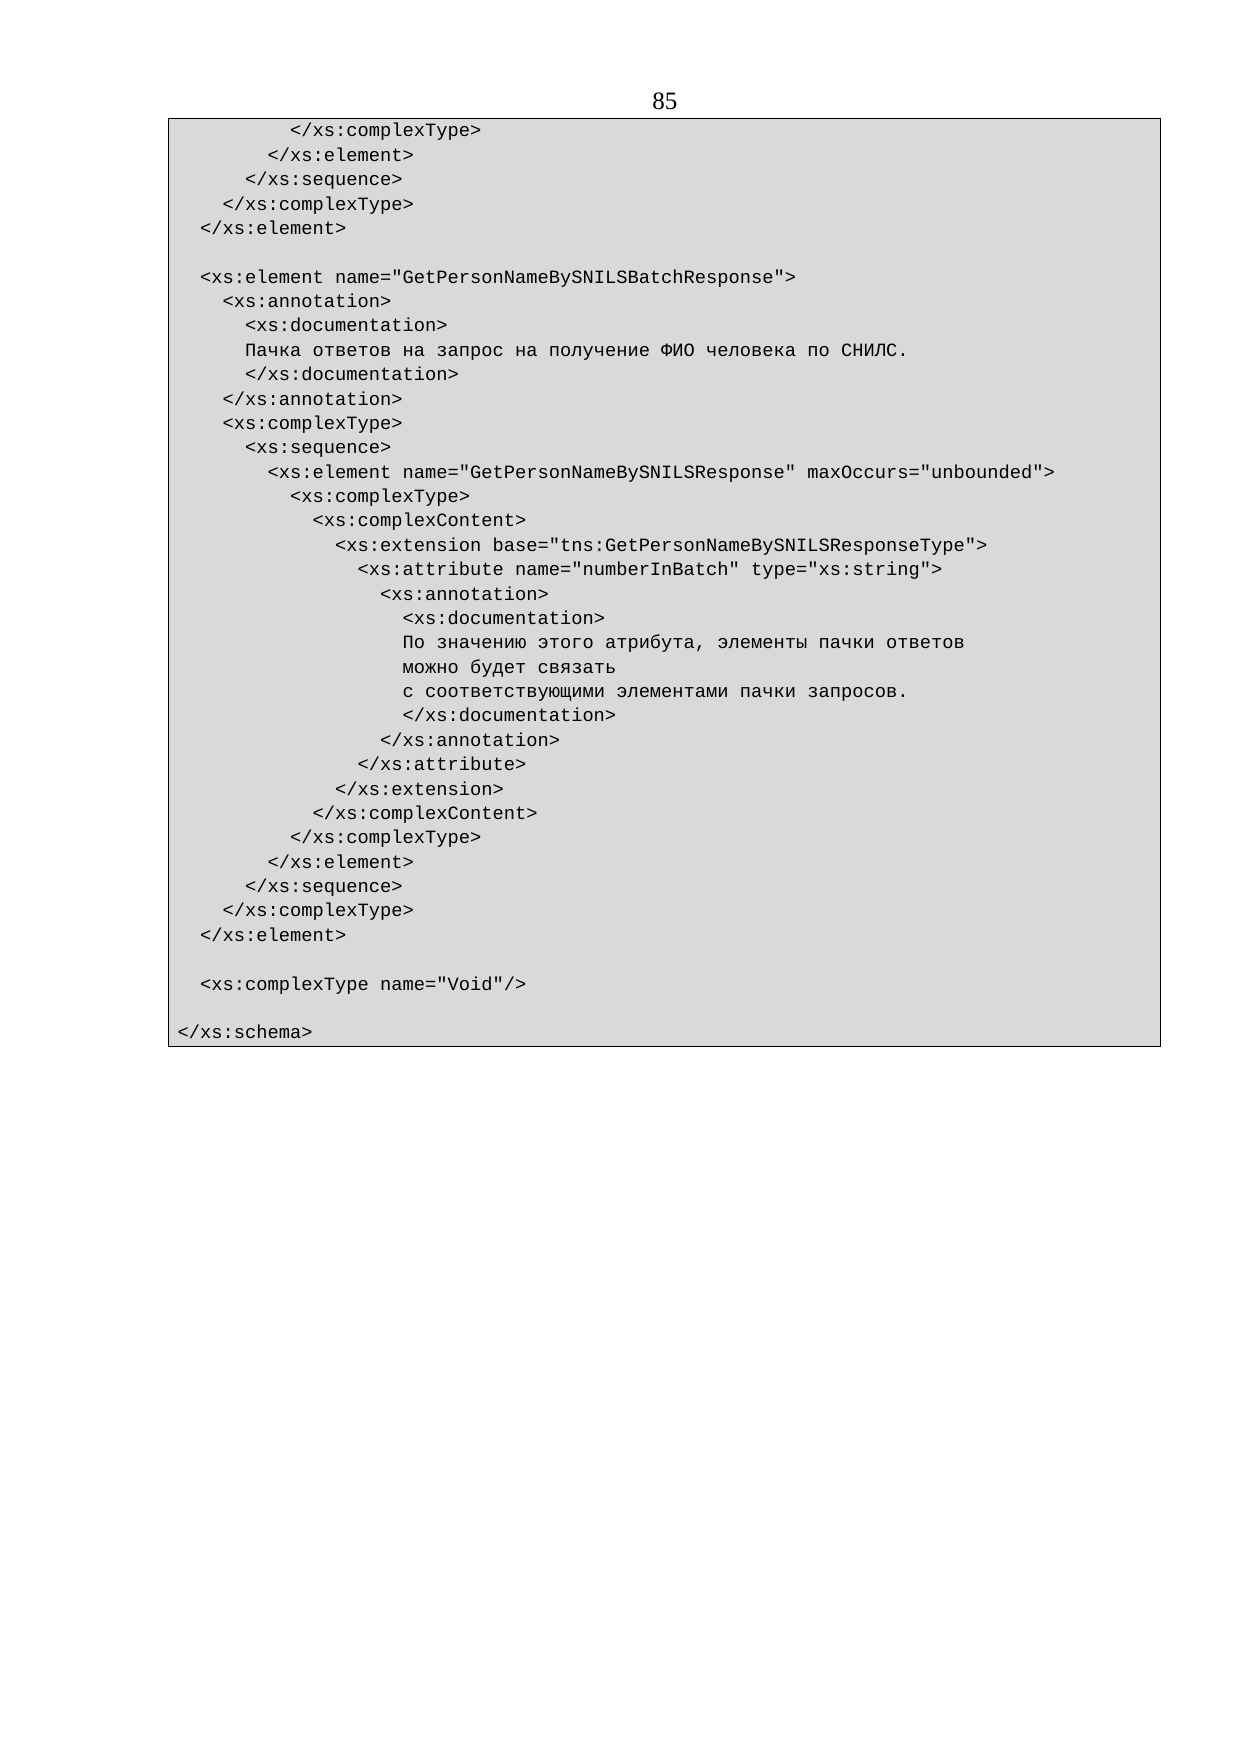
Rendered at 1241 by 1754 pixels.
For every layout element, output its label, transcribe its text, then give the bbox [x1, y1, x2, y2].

text </xs:complexType> [169, 898, 1160, 922]
text <xs:attribute name="numberInBatch" type="xs:string"> [169, 557, 1160, 581]
text </xs:complexType> [169, 119, 1160, 142]
text <xs:extension base="tns:GetPersonNameBySNILSResponseType"> [169, 532, 1160, 557]
text <xs:sequence> [169, 435, 1160, 459]
text <xs:element name="GetPersonNameBySNILSBatchResponse"> [169, 264, 1160, 289]
text </xs:schema> [169, 1020, 1160, 1046]
text </xs:documentation> [169, 362, 1160, 386]
text Пачка ответов на запрос на получение ФИО человека по СНИЛС. [169, 337, 1160, 362]
text </xs:sequence> [169, 167, 1160, 191]
text </xs:annotation> [169, 386, 1160, 411]
text </xs:element> [169, 922, 1160, 947]
text <xs:documentation> [169, 313, 1160, 337]
text <xs:complexType> [169, 484, 1160, 508]
text </xs:sequence> [169, 874, 1160, 898]
text </xs:complexType> [169, 191, 1160, 216]
text По значению этого атрибута, элементы пачки ответов [169, 630, 1160, 654]
text можно будет связать [169, 654, 1160, 679]
text <xs:annotation> [169, 289, 1160, 313]
text </xs:documentation> [169, 703, 1160, 727]
text </xs:element> [169, 216, 1160, 240]
text с соответствующими элементами пачки запросов. [169, 679, 1160, 703]
text </xs:element> [169, 849, 1160, 874]
text <xs:documentation> [169, 606, 1160, 630]
text </xs:annotation> [169, 727, 1160, 752]
text <xs:complexType> [169, 411, 1160, 435]
text </xs:attribute> [169, 752, 1160, 776]
text </xs:complexContent> [169, 801, 1160, 825]
text </xs:extension> [169, 776, 1160, 801]
text <xs:annotation> [169, 581, 1160, 606]
text <xs:element name="GetPersonNameBySNILSResponse" maxOccurs="unbounded"> [169, 459, 1160, 484]
text <xs:complexContent> [169, 508, 1160, 532]
text </xs:element> [169, 142, 1160, 167]
text </xs:complexType> [169, 825, 1160, 849]
text <xs:complexType name="Void"/> [169, 971, 1160, 996]
